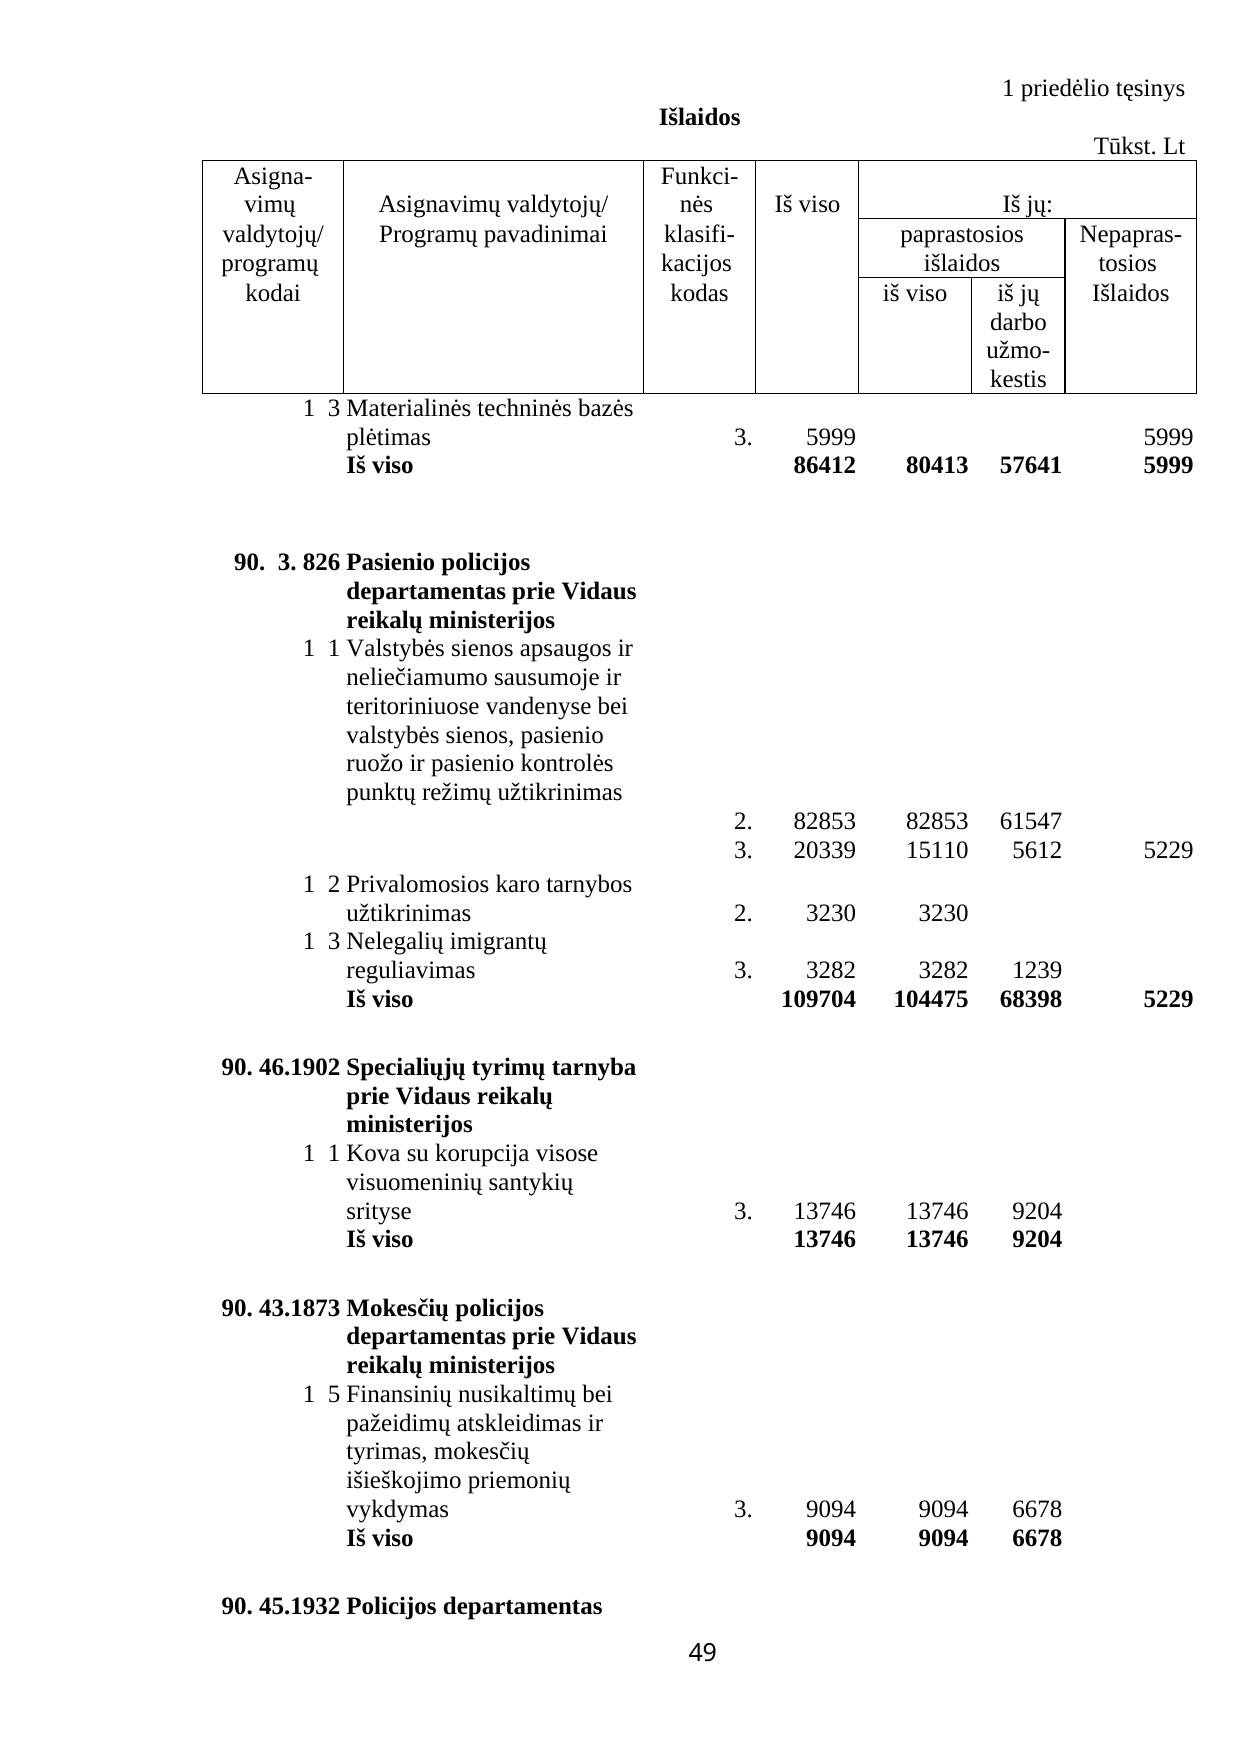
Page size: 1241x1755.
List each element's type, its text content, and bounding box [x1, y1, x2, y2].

table_cell [756, 277, 858, 393]
table_cell Privalomosios karo tarnybos užtikrinimas [343, 869, 643, 926]
table_cell [971, 485, 1065, 547]
table_cell [1065, 1293, 1196, 1379]
table_cell 68398 [971, 984, 1065, 1018]
table_cell [203, 1018, 343, 1052]
table_cell klasifi-kacijos [644, 218, 755, 277]
table_cell 3. [643, 835, 756, 869]
table_cell [756, 547, 859, 633]
table_cell [859, 1293, 971, 1379]
table_cell [643, 1018, 756, 1052]
table_cell [971, 1018, 1065, 1052]
table_cell 90. 46.1902 [203, 1052, 343, 1138]
table_cell 2. [643, 869, 756, 926]
table_cell Programų pavadinimai [344, 218, 643, 277]
table_cell 90. 43.1873 [203, 1293, 343, 1379]
table_cell [643, 984, 756, 1018]
table_cell 20339 [756, 835, 859, 869]
table_cell Asignavimų valdytojų/ [344, 161, 643, 218]
table_cell iš jų darbo užmo-kestis [972, 278, 1064, 393]
table_cell [203, 1225, 343, 1258]
table_cell [1065, 485, 1196, 547]
table_cell [203, 1523, 343, 1557]
table_cell kodai [203, 277, 343, 393]
table_cell 9204 [971, 1225, 1065, 1258]
table_cell [859, 547, 971, 633]
table_cell 5999 [1065, 450, 1196, 484]
table_cell 1 3 [203, 394, 343, 450]
table_cell Tūkst. Lt [203, 131, 1196, 160]
table_cell [203, 450, 343, 484]
table_cell Iš viso [343, 450, 643, 484]
table_cell Valstybės sienos apsaugos ir neliečiamumo sausumoje ir teritoriniuose vandenyse bei valstybės sienos, pasienio ruožo ir pasienio kontrolės punktų režimų užtikrinimas [343, 634, 643, 835]
table_cell [971, 1557, 1065, 1591]
table_cell Iš viso [343, 1225, 643, 1258]
table_cell [756, 1018, 859, 1052]
table_cell iš viso [859, 278, 971, 393]
table_cell 82853 [859, 634, 971, 835]
table_cell [971, 394, 1065, 450]
table_cell [643, 485, 756, 547]
table_cell 57641 [971, 450, 1065, 484]
table_cell [756, 1052, 859, 1138]
table_cell Kova su korupcija visose visuomeninių santykių srityse [343, 1138, 643, 1224]
table_cell Materialinės techninės bazės plėtimas [343, 394, 643, 450]
table_cell [1065, 926, 1196, 984]
table_cell 3230 [859, 869, 971, 926]
table_cell [971, 1052, 1065, 1138]
table_cell 5612 [971, 835, 1065, 869]
table_cell 90. 3. 826 [203, 547, 343, 633]
table_cell 3230 [756, 869, 859, 926]
table_cell 6678 [971, 1523, 1065, 1557]
table_cell [343, 1018, 643, 1052]
table_cell [756, 1293, 859, 1379]
table_cell Išlaidos [203, 102, 1196, 131]
table_cell Iš jų: [859, 161, 1196, 218]
table_cell [1065, 1379, 1196, 1523]
table_cell [859, 1557, 971, 1591]
table_cell 3. [643, 1379, 756, 1523]
table_cell [203, 1557, 343, 1591]
table_cell 1239 [971, 926, 1065, 984]
table_cell [971, 1293, 1065, 1379]
table_cell Iš viso [343, 1523, 643, 1557]
table_cell 13746 [756, 1225, 859, 1258]
table_cell [756, 1557, 859, 1591]
table_cell Funkci-nės [644, 161, 755, 218]
table_cell Pasienio policijos departamentas prie Vidaus reikalų ministerijos [343, 547, 643, 633]
table_cell 109704 [756, 984, 859, 1018]
table_cell paprastosios išlaidos [859, 219, 1064, 277]
table_cell [859, 1018, 971, 1052]
table_cell [971, 547, 1065, 633]
table_cell [343, 835, 643, 869]
table_cell [756, 1259, 859, 1293]
table_cell [344, 277, 643, 393]
table_cell [1065, 1138, 1196, 1224]
table_cell 86412 [756, 450, 859, 484]
table_cell [859, 1052, 971, 1138]
table_cell 9204 [971, 1138, 1065, 1224]
table_cell 90. 45.1932 [203, 1591, 343, 1625]
table_cell [643, 1591, 756, 1625]
table_cell [756, 1591, 859, 1625]
table_header 1 priedėlio tęsinys [203, 74, 1196, 102]
table_cell 13746 [859, 1225, 971, 1258]
table_cell Specialiųjų tyrimų tarnyba prie Vidaus reikalų ministerijos [343, 1052, 643, 1138]
table_cell [643, 1225, 756, 1258]
table_cell 5229 [1065, 835, 1196, 869]
table_cell [971, 1591, 1065, 1625]
table_cell 5999 [1065, 394, 1196, 450]
table_cell [643, 1293, 756, 1379]
table_cell [1065, 1259, 1196, 1293]
table_cell [859, 394, 971, 450]
table_cell 1 1 [203, 634, 343, 835]
table_cell 1 3 [203, 926, 343, 984]
table_cell 80413 [859, 450, 971, 484]
table_cell Nelegalių imigrantų reguliavimas [343, 926, 643, 984]
table_cell Išlaidos [1066, 277, 1196, 393]
table_cell [1065, 1225, 1196, 1258]
table_cell 3282 [859, 926, 971, 984]
table_cell [859, 485, 971, 547]
table_cell [971, 869, 1065, 926]
table_cell Asigna-vimų [203, 161, 343, 218]
table_cell Nepapras-tosios [1066, 219, 1196, 277]
table_cell [643, 1259, 756, 1293]
table_cell 3. [643, 1138, 756, 1224]
table_cell [1065, 869, 1196, 926]
table_cell 3. [643, 926, 756, 984]
table_cell [343, 1259, 643, 1293]
table_cell 3282 [756, 926, 859, 984]
table_cell 13746 [859, 1138, 971, 1224]
table_cell [343, 1557, 643, 1591]
table_cell [1065, 547, 1196, 633]
table_cell 6678 [971, 1379, 1065, 1523]
table_cell 9094 [859, 1523, 971, 1557]
table_cell 5229 [1065, 984, 1196, 1018]
table_cell [1065, 634, 1196, 835]
table_cell 9094 [756, 1379, 859, 1523]
table_cell Finansinių nusikaltimų bei pažeidimų atskleidimas ir tyrimas, mokesčių išieškojimo priemonių vykdymas [343, 1379, 643, 1523]
table_cell [1065, 1557, 1196, 1591]
table_cell [643, 1052, 756, 1138]
table_cell 1 5 [203, 1379, 343, 1523]
table_cell [203, 835, 343, 869]
table_cell [971, 1259, 1065, 1293]
table_cell [203, 485, 343, 547]
table_cell [859, 1259, 971, 1293]
table_cell 13746 [756, 1138, 859, 1224]
table_cell Iš viso [343, 984, 643, 1018]
table_cell [343, 485, 643, 547]
table_cell 82853 [756, 634, 859, 835]
table_cell 1 2 [203, 869, 343, 926]
table_cell 5999 [756, 394, 859, 450]
table_cell 104475 [859, 984, 971, 1018]
table_cell [1065, 1523, 1196, 1557]
table_cell 1 1 [203, 1138, 343, 1224]
table_cell [1065, 1591, 1196, 1625]
table_cell 15110 [859, 835, 971, 869]
table_cell Iš viso [756, 161, 858, 218]
table_cell 3. [643, 394, 756, 450]
table_cell 61547 [971, 634, 1065, 835]
table_cell [643, 547, 756, 633]
table_cell [643, 1523, 756, 1557]
table_cell [203, 984, 343, 1018]
table_cell kodas [644, 277, 755, 393]
table_cell [756, 218, 858, 277]
table_cell [1065, 1052, 1196, 1138]
table_cell 9094 [859, 1379, 971, 1523]
table_cell [859, 1591, 971, 1625]
table_cell valdytojų/ programų [203, 218, 343, 277]
table_cell Policijos departamentas [343, 1591, 643, 1625]
table_cell 9094 [756, 1523, 859, 1557]
table_cell [643, 1557, 756, 1591]
table_cell Mokesčių policijos departamentas prie Vidaus reikalų ministerijos [343, 1293, 643, 1379]
table_cell 2. [643, 634, 756, 835]
table_cell [643, 450, 756, 484]
table_cell [1065, 1018, 1196, 1052]
table_cell [203, 1259, 343, 1293]
table_cell [756, 485, 859, 547]
